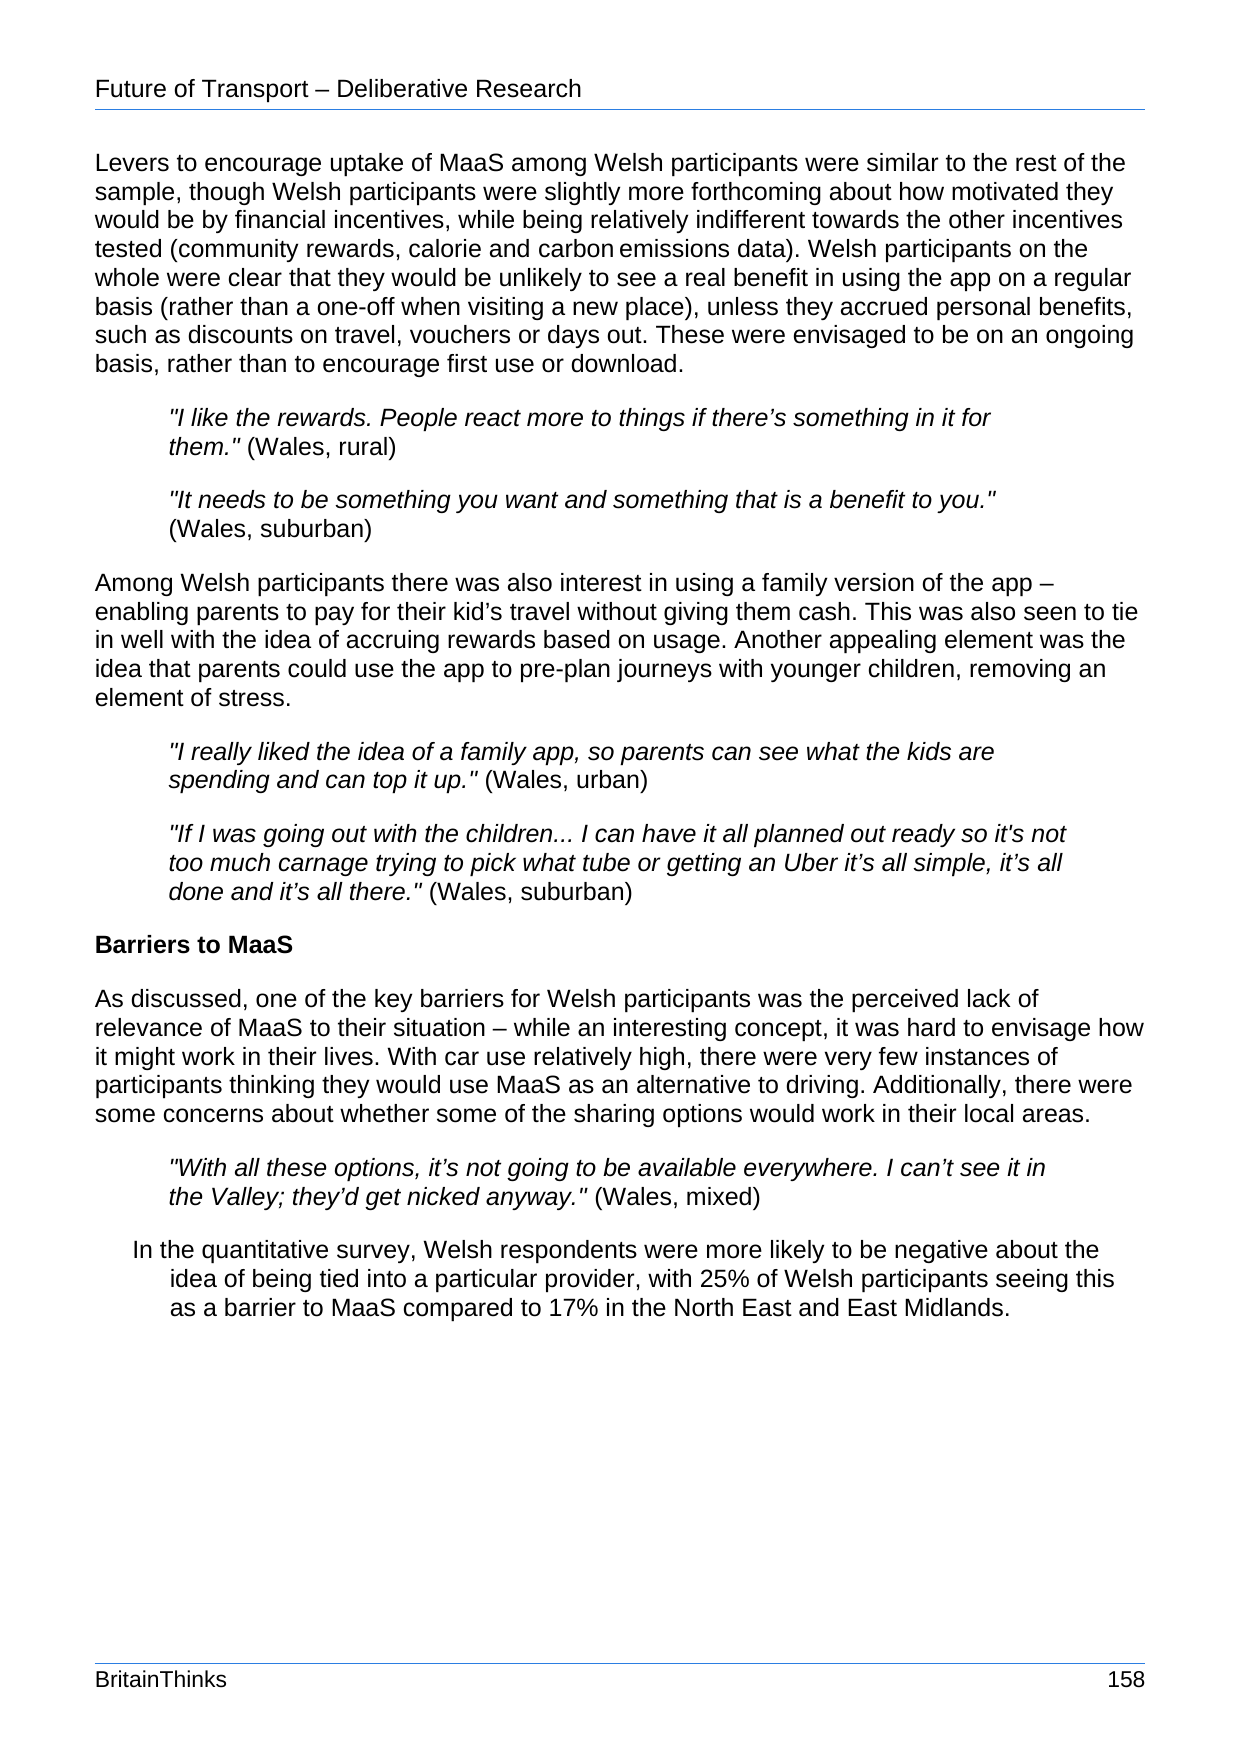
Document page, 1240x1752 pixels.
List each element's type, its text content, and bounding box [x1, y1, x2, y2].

text Among Welsh participants there was also interest in using a family version of the app – enabling parents to pay for their kid’s travel without giving them cash. This was also seen to tie in well with the idea of accruing rewards based on usage. Another appealing element was the idea that parents could use the app to pre-plan journeys with younger children, removing an element of stress. [94, 568, 1145, 711]
text "I really liked the idea of a family app, so parents can see what the kids are spending and can top it up." (Wales, urban) [168, 736, 1071, 794]
text As discussed, one of the key barriers for Welsh participants was the perceived lack of relevance of MaaS to their situation – while an interesting concept, it was hard to envisage how it might work in their lives. With car use relatively high, there were very few instances of participants thinking they would use MaaS as an alternative to driving. Additionally, there were some concerns about whether some of the sharing options would work in their local areas. [94, 984, 1145, 1128]
text "With all these options, it’s not going to be available everywhere. I can’t see it in the Valley; they’d get nicked anyway." (Wales, mixed) [168, 1153, 1071, 1210]
text Levers to encourage uptake of MaaS among Welsh participants were similar to the rest of the sample, though Welsh participants were slightly more forthcoming about how motivated they would be by financial incentives, while being relatively indifferent towards the other incentives tested (community rewards, calorie and carbon emissions data). Welsh participants on the whole were clear that they would be unlikely to see a real benefit in using the app on a regular basis (rather than a one-off when visiting a new place), unless they accrued personal benefits, such as discounts on travel, vouchers or days out. These were envisaged to be on an ongoing basis, rather than to encourage first use or download. [94, 148, 1145, 378]
text Barriers to MaaS [94, 930, 1145, 959]
text "I like the rewards. People react more to things if there’s something in it for them." (Wales, rural) [168, 403, 1071, 460]
text "It needs to be something you want and something that is a benefit to you." (Wales, suburban) [168, 485, 1071, 543]
list In the quantitative survey, Welsh respondents were more likely to be negative about the idea of being tied into a particular provider, with 25% of Welsh participants seeing this as a barrier to MaaS compared to 17% in the North East and East Midlands. [132, 1235, 1145, 1321]
text "If I was going out with the children... I can have it all planned out ready so it's not too much carnage trying to pick what tube or getting an Uber it’s all simple, it’s all done and it’s all there." (Wales, suburban) [168, 819, 1071, 905]
